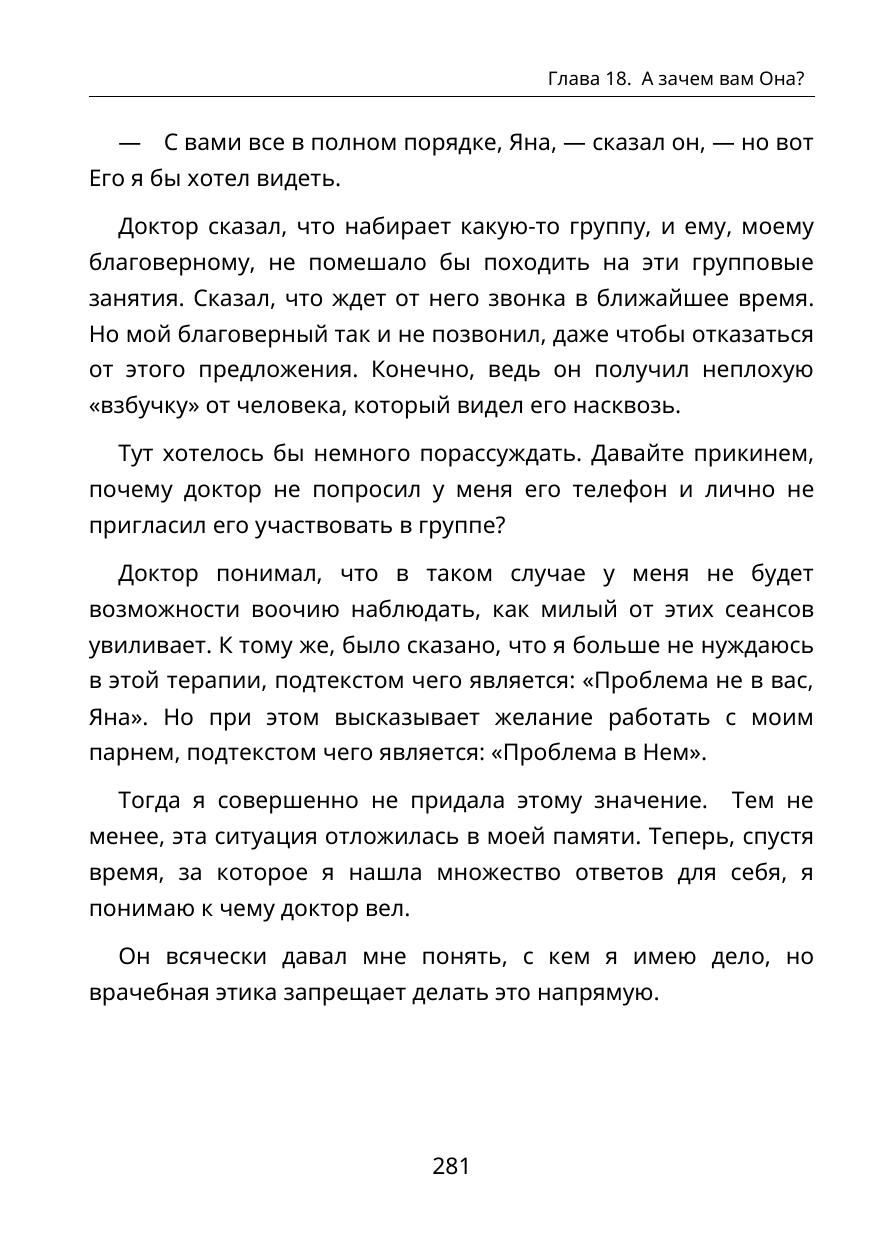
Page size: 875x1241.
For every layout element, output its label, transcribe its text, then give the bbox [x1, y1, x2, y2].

text Доктор сказал, что набирает какую-то группу, и ему, моему благоверному, не помешало бы походить на эти групповые занятия. Сказал, что ждет от него звонка в ближайшее время. Но мой благоверный так и не позвонил, даже чтобы отказаться от этого предложения. Конечно, ведь он получил неплохую «взбучку» от человека, который видел его насквозь. [88, 210, 815, 421]
text Тут хотелось бы немного порассуждать. Давайте прикинем, почему доктор не попросил у меня его телефон и лично не пригласил его участвовать в группе? [88, 437, 815, 540]
text Доктор понимал, что в таком случае у меня не будет возможности воочию наблюдать, как милый от этих сеансов увиливает. К тому же, было сказано, что я больше не нуждаюсь в этой терапии, подтекстом чего является: «Проблема не в вас, Яна». Но при этом высказывает желание работать с моим парнем, подтекстом чего является: «Проблема в Нем». [88, 557, 815, 768]
text Он всячески давал мне понять, с кем я имею дело, но врачебная этика запрещает делать это напрямую. [88, 939, 815, 1007]
text Тогда я совершенно не придала этому значение. Тем не менее, эта ситуация отложилась в моей памяти. Теперь, спустя время, за которое я нашла множество ответов для себя, я понимаю к чему доктор вел. [88, 784, 815, 923]
list С вами все в полном порядке, Яна, — сказал он, — но вот Его я бы хотел видеть. [88, 126, 815, 193]
